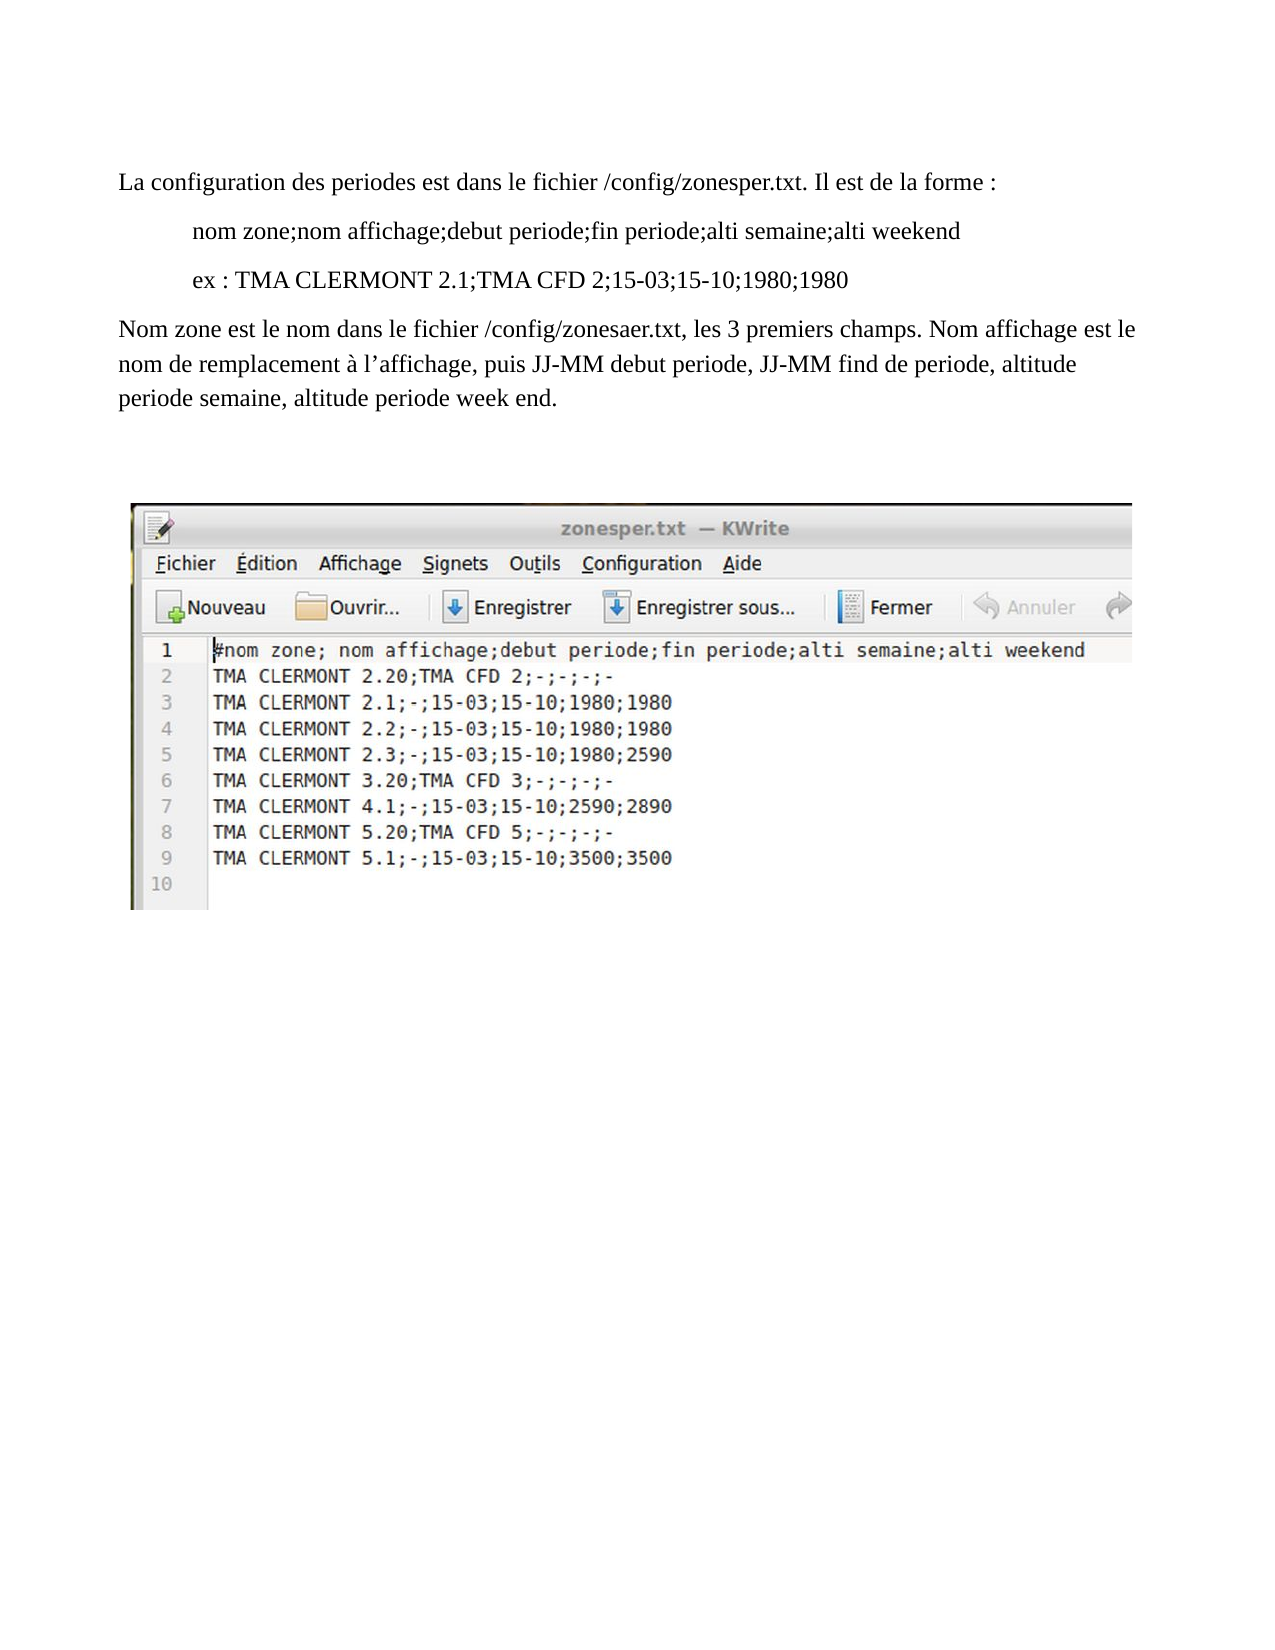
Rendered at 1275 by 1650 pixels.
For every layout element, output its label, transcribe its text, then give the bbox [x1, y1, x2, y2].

text ex : TMA CLERMONT 2.1;TMA CFD 2;15-03;15-10;1980;1980 [118, 265, 1157, 294]
text nom zone;nom affichage;debut periode;fin periode;alti semaine;alti weekend [118, 216, 1157, 245]
picture [130, 503, 1133, 910]
text Nom zone est le nom dans le fichier /config/zonesaer.txt, les 3 premiers champs. Nom affichage est le nom de remplacement à l’affichage, puis JJ-MM debut periode, JJ-MM find de periode, altitude periode semaine, altitude periode week end. [118, 314, 1157, 412]
text La configuration des periodes est dans le fichier /config/zonesper.txt. Il est de la forme : [118, 167, 1157, 196]
